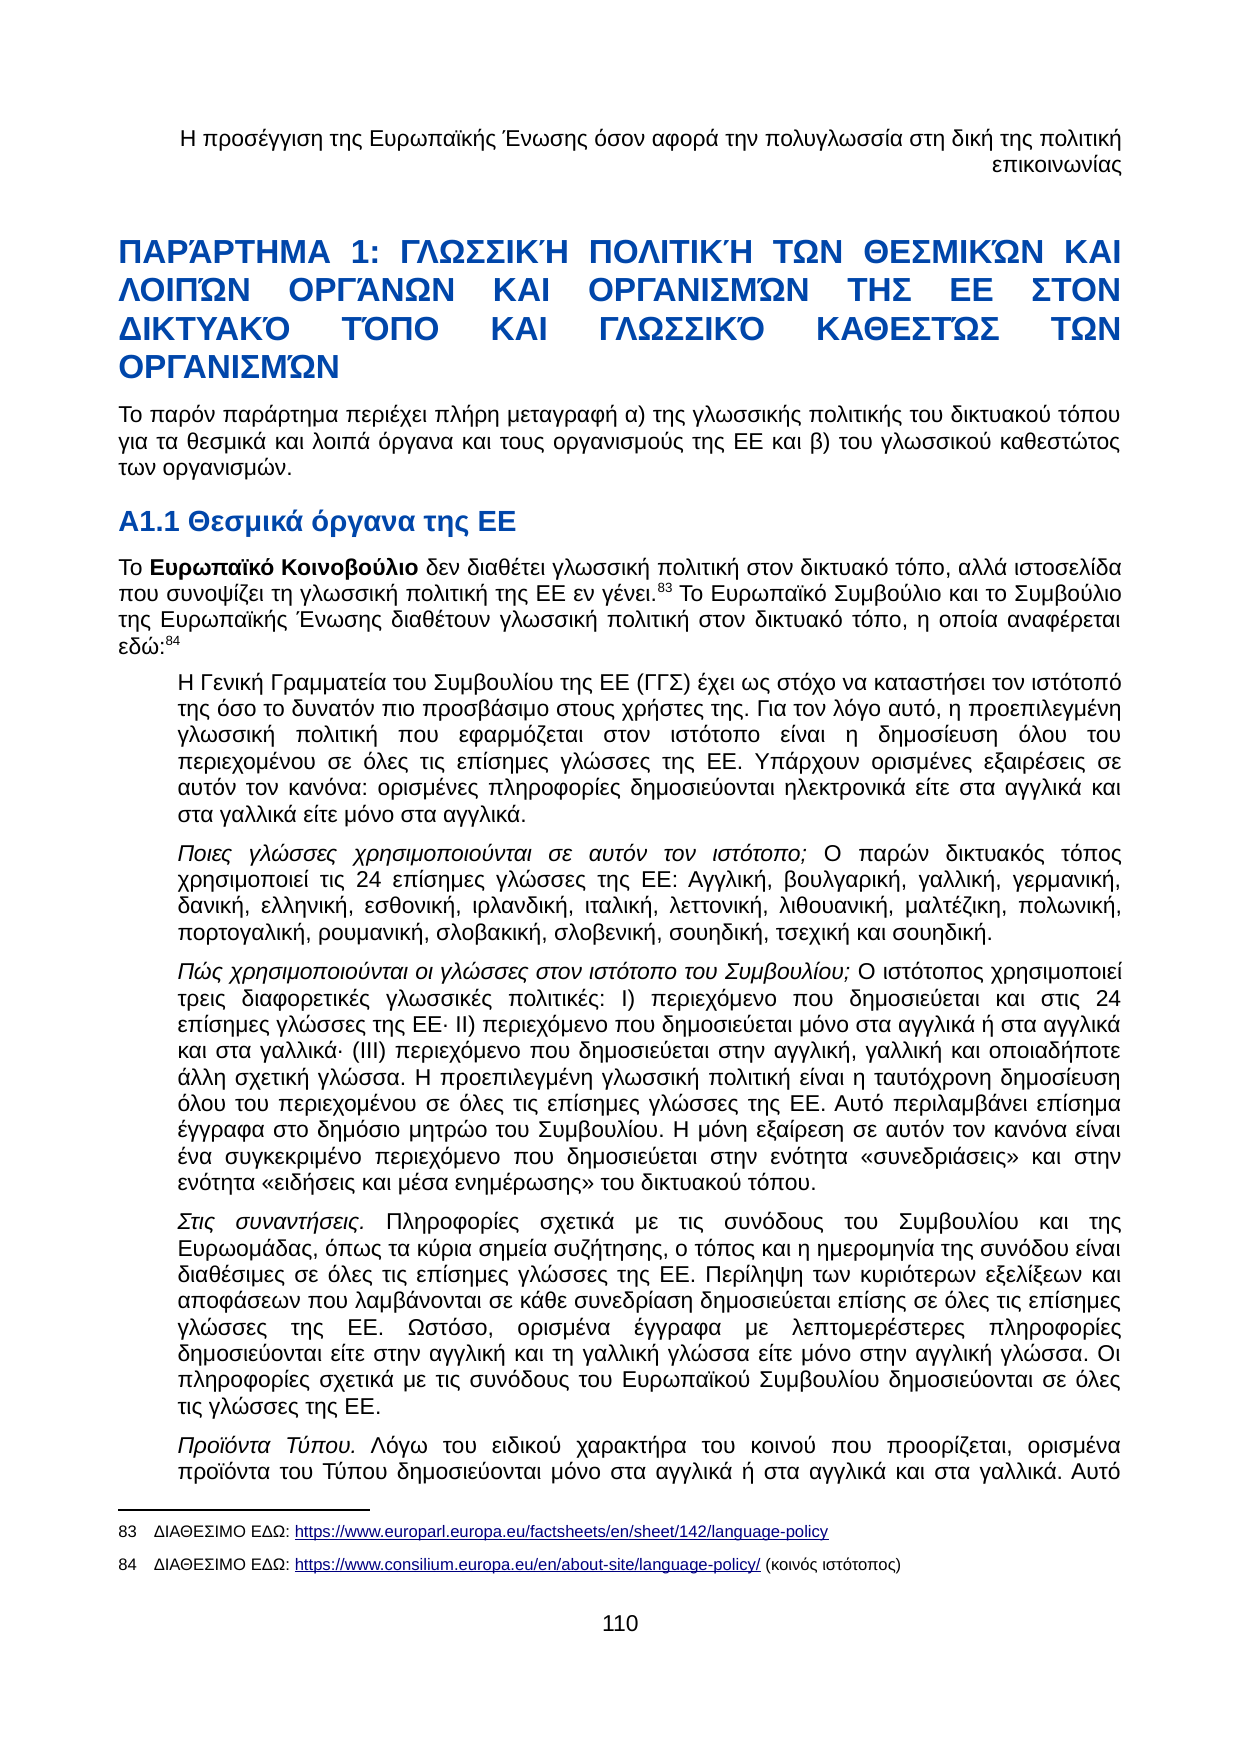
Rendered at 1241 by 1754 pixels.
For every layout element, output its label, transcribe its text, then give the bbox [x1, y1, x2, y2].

text ΔΙΑΘΕΣΙΜΟ ΕΔΩ: https://www.europarl.europa.eu/factsheets/en/sheet/142/language-policy [118, 1522, 1122, 1541]
text Στις συναντήσεις. Πληροφορίες σχετικά με τις συνόδους του Συμβουλίου και της Ευρωομάδας, όπως τα κύρια σημεία συζήτησης, ο τόπος και η ημερομηνία της συνόδου είναι διαθέσιμες σε όλες τις επίσημες γλώσσες της ΕΕ. Περίληψη των κυριότερων εξελίξεων και αποφάσεων που λαμβάνονται σε κάθε συνεδρίαση δημοσιεύεται επίσης σε όλες τις επίσημες γλώσσες της ΕΕ. Ωστόσο, ορισμένα έγγραφα με λεπτομερέστερες πληροφορίες δημοσιεύονται είτε στην αγγλική και τη γαλλική γλώσσα είτε μόνο στην αγγλική γλώσσα. Οι πληροφορίες σχετικά με τις συνόδους του Ευρωπαϊκού Συμβουλίου δημοσιεύονται σε όλες τις γλώσσες της ΕΕ. [177, 1208, 1122, 1419]
text Το Ευρωπαϊκό Κοινοβούλιο δεν διαθέτει γλωσσική πολιτική στον δικτυακό τόπο, αλλά ιστοσελίδα που συνοψίζει τη γλωσσική πολιτική της ΕΕ εν γένει. Το Ευρωπαϊκό Συμβούλιο και το Συμβούλιο της Ευρωπαϊκής Ένωσης διαθέτουν γλωσσική πολιτική στον δικτυακό τόπο, η οποία αναφέρεται εδώ: [118, 554, 1122, 659]
subtitle ΠΑΡΆΡΤΗΜΑ 1: ΓΛΩΣΣΙΚΉ ΠΟΛΙΤΙΚΉ ΤΩΝ ΘΕΣΜΙΚΏΝ ΚΑΙ ΛΟΙΠΏΝ ΟΡΓΆΝΩΝ ΚΑΙ ΟΡΓΑΝΙΣΜΏΝ ΤΗΣ ΕΕ ΣΤΟΝ ΔΙΚΤΥΑΚΌ ΤΌΠΟ ΚΑΙ ΓΛΩΣΣΙΚΌ ΚΑΘΕΣΤΏΣ ΤΩΝ ΟΡΓΑΝΙΣΜΏΝ [118, 232, 1122, 386]
text Ποιες γλώσσες χρησιμοποιούνται σε αυτόν τον ιστότοπο; Ο παρών δικτυακός τόπος χρησιμοποιεί τις 24 επίσημες γλώσσες της ΕΕ: Αγγλική, βουλγαρική, γαλλική, γερμανική, δανική, ελληνική, εσθονική, ιρλανδική, ιταλική, λεττονική, λιθουανική, μαλτέζικη, πολωνική, πορτογαλική, ρουμανική, σλοβακική, σλοβενική, σουηδική, τσεχική και σουηδική. [177, 840, 1122, 945]
text Η Γενική Γραμματεία του Συμβουλίου της ΕΕ (ΓΓΣ) έχει ως στόχο να καταστήσει τον ιστότοπό της όσο το δυνατόν πιο προσβάσιμο στους χρήστες της. Για τον λόγο αυτό, η προεπιλεγμένη γλωσσική πολιτική που εφαρμόζεται στον ιστότοπο είναι η δημοσίευση όλου του περιεχομένου σε όλες τις επίσημες γλώσσες της ΕΕ. Υπάρχουν ορισμένες εξαιρέσεις σε αυτόν τον κανόνα: ορισμένες πληροφορίες δημοσιεύονται ηλεκτρονικά είτε στα αγγλικά και στα γαλλικά είτε μόνο στα αγγλικά. [177, 669, 1122, 827]
text ΔΙΑΘΕΣΙΜΟ ΕΔΩ: https://www.consilium.europa.eu/en/about-site/language-policy/ (κοινός ιστότοπος) [118, 1554, 1122, 1573]
subtitle A1.1 Θεσμικά όργανα της ΕΕ [118, 504, 1122, 538]
text Πώς χρησιμοποιούνται οι γλώσσες στον ιστότοπο του Συμβουλίου; Ο ιστότοπος χρησιμοποιεί τρεις διαφορετικές γλωσσικές πολιτικές: I) περιεχόμενο που δημοσιεύεται και στις 24 επίσημες γλώσσες της ΕΕ· II) περιεχόμενο που δημοσιεύεται μόνο στα αγγλικά ή στα αγγλικά και στα γαλλικά· (III) περιεχόμενο που δημοσιεύεται στην αγγλική, γαλλική και οποιαδήποτε άλλη σχετική γλώσσα. Η προεπιλεγμένη γλωσσική πολιτική είναι η ταυτόχρονη δημοσίευση όλου του περιεχομένου σε όλες τις επίσημες γλώσσες της ΕΕ. Αυτό περιλαμβάνει επίσημα έγγραφα στο δημόσιο μητρώο του Συμβουλίου. Η μόνη εξαίρεση σε αυτόν τον κανόνα είναι ένα συγκεκριμένο περιεχόμενο που δημοσιεύεται στην ενότητα «συνεδριάσεις» και στην ενότητα «ειδήσεις και μέσα ενημέρωσης» του δικτυακού τόπου. [177, 958, 1122, 1195]
text Το παρόν παράρτημα περιέχει πλήρη μεταγραφή α) της γλωσσικής πολιτικής του δικτυακού τόπου για τα θεσμικά και λοιπά όργανα και τους οργανισμούς της ΕΕ και β) του γλωσσικού καθεστώτος των οργανισμών. [118, 401, 1122, 480]
text Προϊόντα Τύπου. Λόγω του ειδικού χαρακτήρα του κοινού που προορίζεται, ορισμένα προϊόντα του Τύπου δημοσιεύονται μόνο στα αγγλικά ή στα αγγλικά και στα γαλλικά. Αυτό [177, 1432, 1122, 1485]
